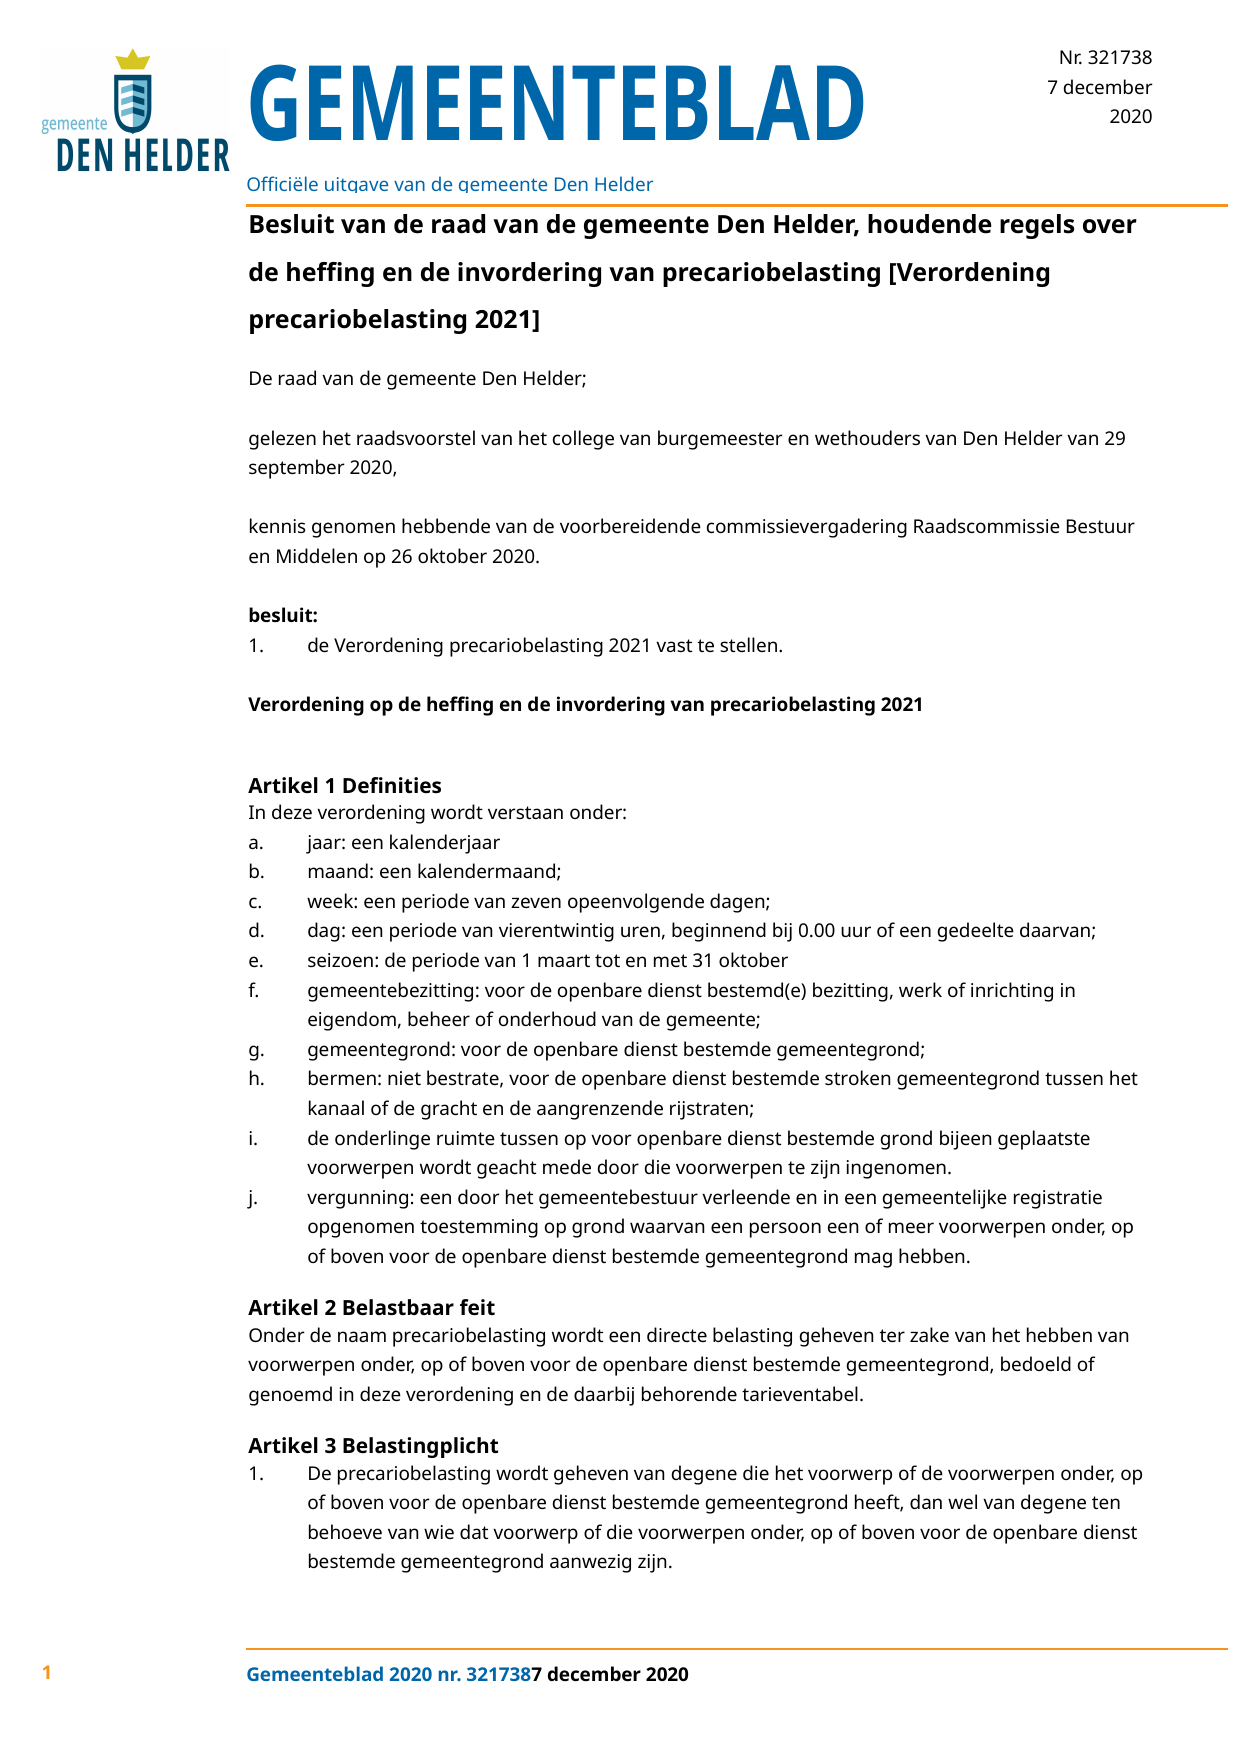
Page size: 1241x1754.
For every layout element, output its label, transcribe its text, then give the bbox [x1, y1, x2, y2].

picture [130, 157, 135, 172]
text Artikel 2 Belastbaar feit [248, 1293, 1152, 1322]
text Artikel 3 Belastingplicht [248, 1432, 1152, 1460]
text Artikel 1 Definities [248, 771, 1152, 799]
list gemeentegrond: voor de openbare dienst bestemde gemeentegrond; [248, 1036, 1152, 1062]
text en Middelen op 26 oktober 2020. [248, 543, 1152, 569]
list De precariobelasting wordt geheven van degene die het voorwerp of de voorwerpen onder, op of boven voor de openbare dienst bestemde gemeentegrond heeft, dan wel van degene ten behoeve van wie dat voorwerp of die voorwerpen onder, op of boven voor de openbare dienst bestemde gemeentegrond aanwezig zijn. [248, 1460, 1152, 1574]
text gelezen het raadsvoorstel van het college van burgemeester en wethouders van Den Helder van 29 [248, 425, 1152, 450]
picture [41, 47, 231, 172]
list vergunning: een door het gemeentebestuur verleende en in een gemeentelijke registratie opgenomen toestemming op grond waarvan een persoon een of meer voorwerpen onder, op of boven voor de openbare dienst bestemde gemeentegrond mag hebben. [248, 1184, 1152, 1269]
text De raad van de gemeente Den Helder; [248, 366, 1152, 391]
text Onder de naam precariobelasting wordt een directe belasting geheven ter zake van het hebben van voorwerpen onder, op of boven voor de openbare dienst bestemde gemeentegrond, bedoeld of genoemd in deze verordening en de daarbij behorende tarieventabel. [248, 1322, 1152, 1407]
list seizoen: de periode van 1 maart tot en met 31 oktober [248, 947, 1152, 973]
text In deze verordening wordt verstaan onder: [248, 799, 1152, 825]
list jaar: een kalenderjaar [248, 829, 1152, 855]
list gemeentebezitting: voor de openbare dienst bestemd(e) bezitting, werk of inrichting in eigendom, beheer of onderhoud van de gemeente; [248, 977, 1152, 1032]
list week: een periode van zeven opeenvolgende dagen; [248, 888, 1152, 914]
picture [63, 144, 68, 165]
text Besluit van de raad van de gemeente Den Helder, houdende regels over de heffing en de invordering van precariobelasting [Verordening precariobelasting 2021] [248, 207, 1152, 336]
list dag: een periode van vierentwintig uren, beginnend bij 0.00 uur of een gedeelte daarvan; [248, 918, 1152, 943]
text september 2020, [248, 454, 1152, 480]
list maand: een kalendermaand; [248, 858, 1152, 884]
picture [220, 160, 224, 172]
text besluit: [248, 602, 1152, 628]
picture [182, 144, 187, 165]
text Verordening op de heffing en de invordering van precariobelasting 2021 [248, 691, 1152, 717]
text kennis genomen hebbende van de voorbereidende commissievergadering Raadscommissie Bestuur [248, 513, 1152, 539]
picture [100, 154, 106, 172]
list de Verordening precariobelasting 2021 vast te stellen. [248, 632, 1152, 657]
list de onderlinge ruimte tussen op voor openbare dienst bestemde grond bijeen geplaatste voorwerpen wordt geacht mede door die voorwerpen te zijn ingenomen. [248, 1125, 1152, 1180]
list bermen: niet bestrate, voor de openbare dienst bestemde stroken gemeentegrond tussen het kanaal of de gracht en de aangrenzende rijstraten; [248, 1066, 1152, 1121]
